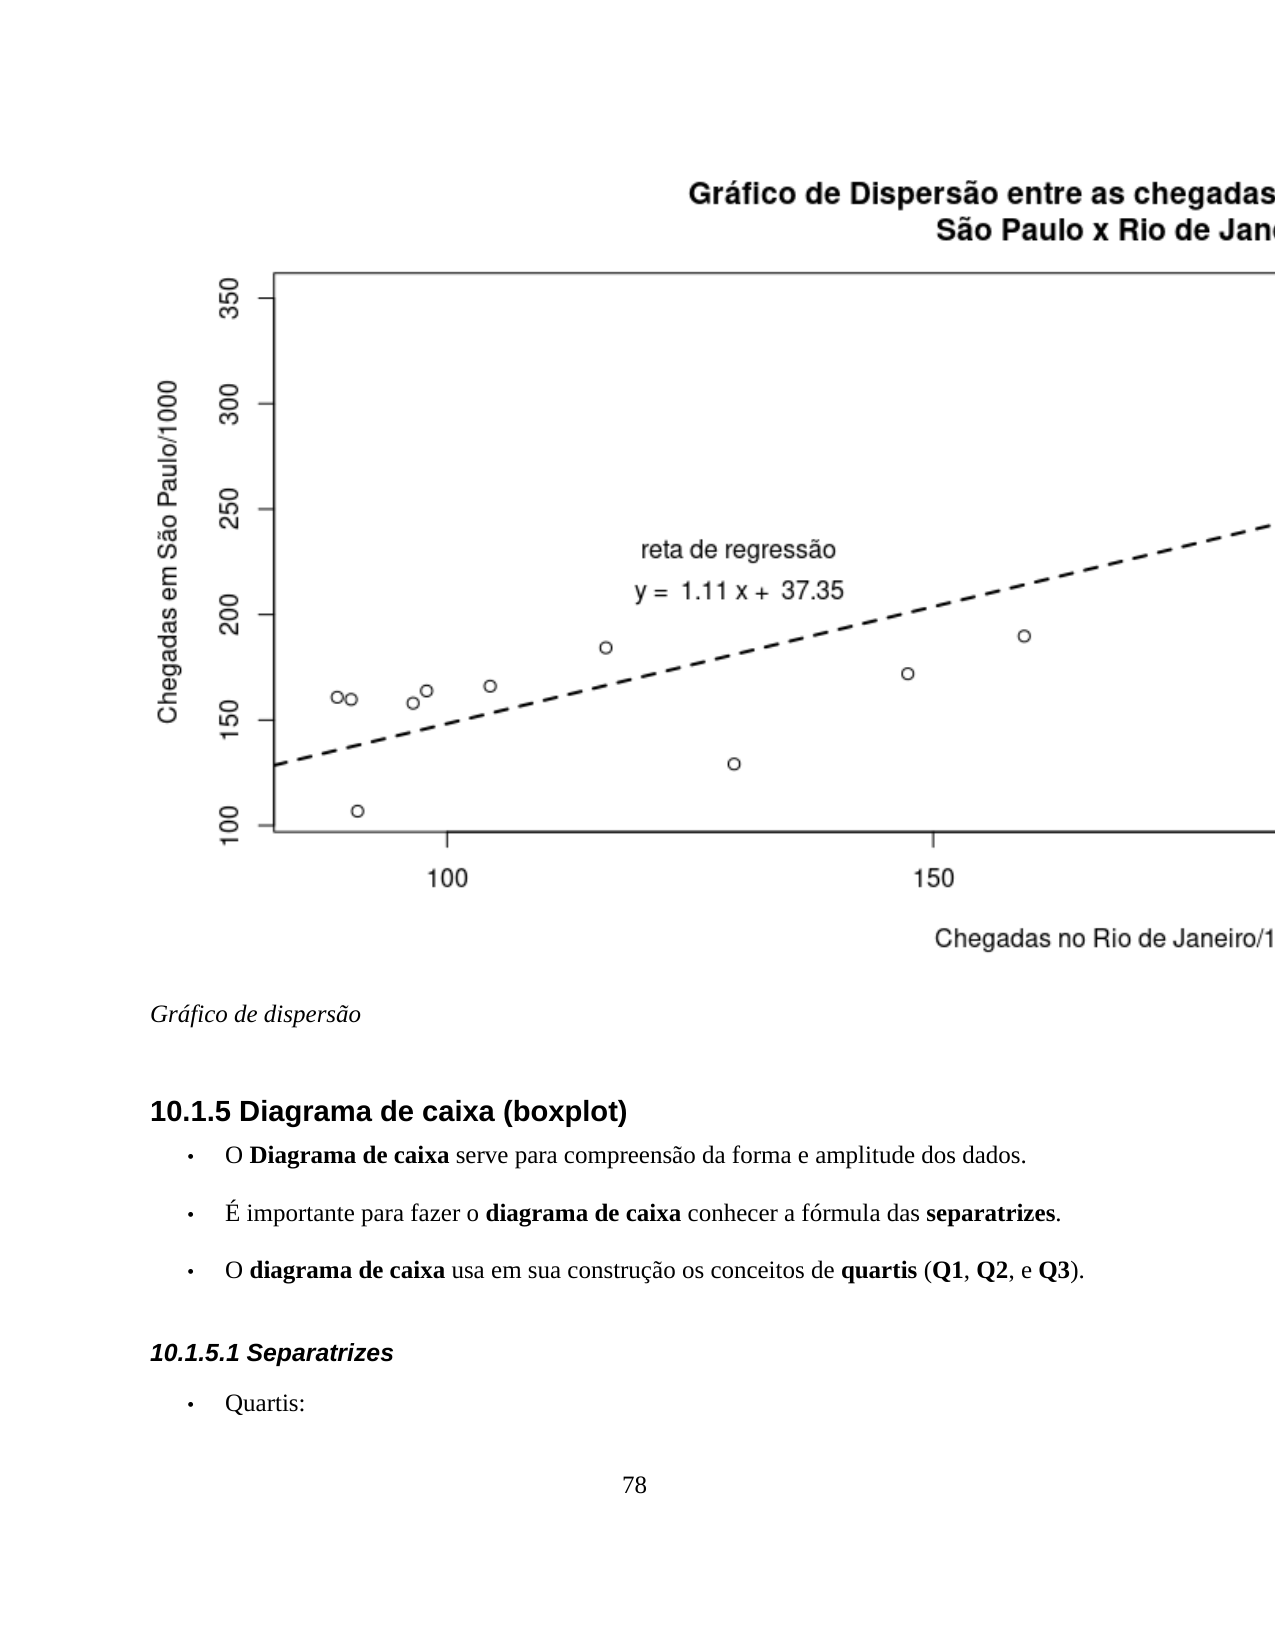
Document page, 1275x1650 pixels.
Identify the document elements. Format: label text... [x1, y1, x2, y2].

list O Diagrama de caixa serve para compreensão da forma e amplitude dos dados. [187, 1140, 1125, 1198]
picture [150, 150, 1275, 987]
subtitle 10.1.5.1 Separatrizes [150, 1338, 1125, 1366]
list É importante para fazer o diagrama de caixa conhecer a fórmula das separatrizes. [187, 1198, 1125, 1255]
list O diagrama de caixa usa em sua construção os conceitos de quartis (Q1, Q2, e Q3). [187, 1255, 1125, 1313]
list Quartis: [187, 1388, 1125, 1417]
subtitle 10.1.5 Diagrama de caixa (boxplot) [150, 1094, 1125, 1128]
text Gráfico de dispersão [150, 999, 1125, 1028]
